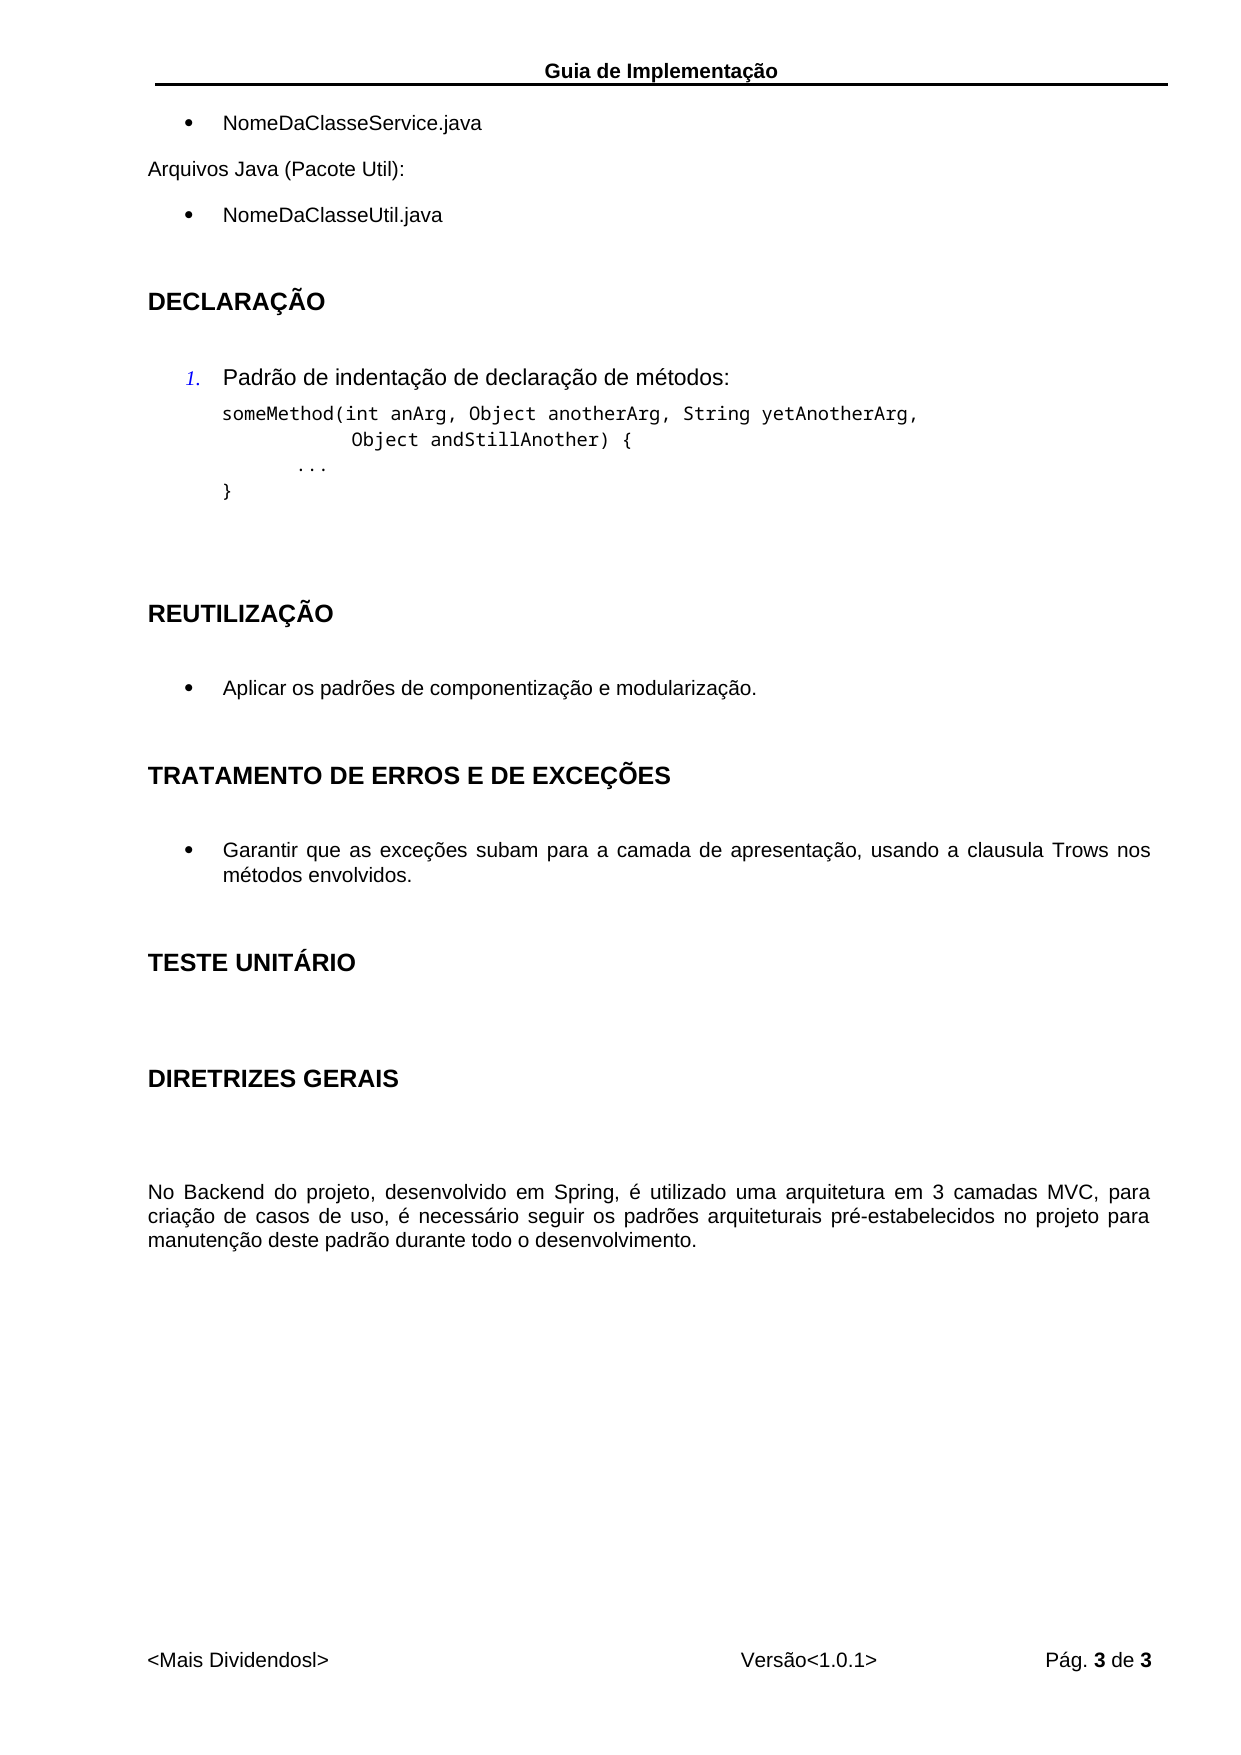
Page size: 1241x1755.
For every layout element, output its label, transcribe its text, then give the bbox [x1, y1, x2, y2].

list Garantir que as exceções subam para a camada de apresentação, usando a clausula Trows nos métodos envolvidos. [185, 837, 1152, 887]
list Padrão de indentação de declaração de métodos: [185, 364, 1152, 390]
text Object andStillAnother) { [295, 426, 1152, 452]
list NomeDaClasseService.java [185, 110, 1152, 135]
text ... [295, 452, 1152, 477]
subtitle Reutilização [148, 598, 1152, 627]
text someMethod(int anArg, Object anotherArg, String yetAnotherArg, [221, 401, 1152, 426]
subtitle Tratamento de Erros e de Exceções [148, 761, 1152, 789]
text Arquivos Java (Pacote Util): [148, 156, 1152, 181]
text } [148, 477, 1152, 503]
list NomeDaClasseUtil.java [185, 202, 1152, 227]
subtitle Diretrizes Gerais [148, 1064, 1152, 1093]
subtitle Declaração [148, 287, 1152, 316]
subtitle teste unitário [148, 948, 1152, 976]
text No Backend do projeto, desenvolvido em Spring, é utilizado uma arquitetura em 3 camadas MVC, para criação de casos de uso, é necessário seguir os padrões arquiteturais pré-estabelecidos no projeto para manutenção deste padrão durante todo o desenvolvimento. [148, 1180, 1152, 1252]
list Aplicar os padrões de componentização e modularização. [185, 675, 1152, 700]
